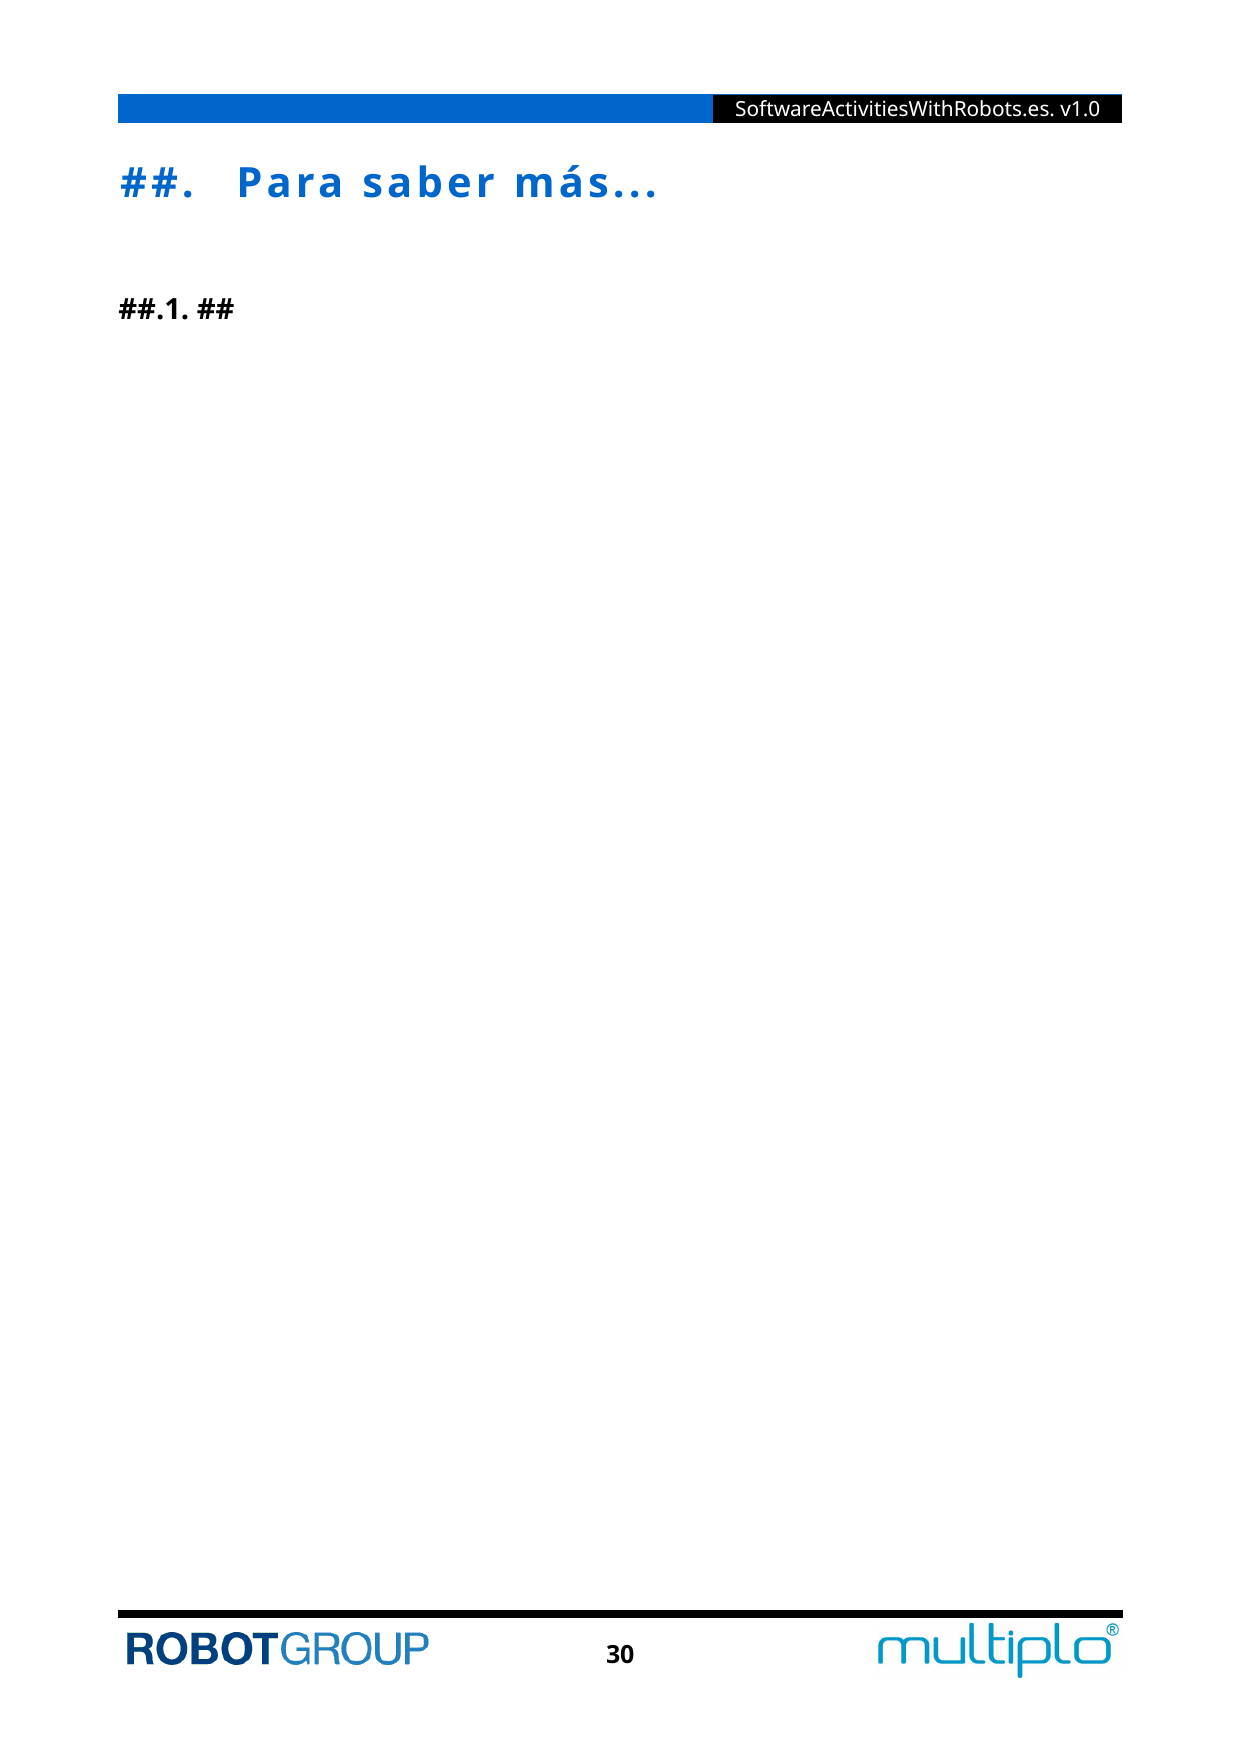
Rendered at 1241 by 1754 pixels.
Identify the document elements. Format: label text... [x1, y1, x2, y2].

picture [118, 1622, 434, 1673]
picture [877, 1622, 1123, 1679]
text ##. Para saber más... [120, 152, 1122, 209]
text ##.1. ## [118, 289, 1122, 328]
